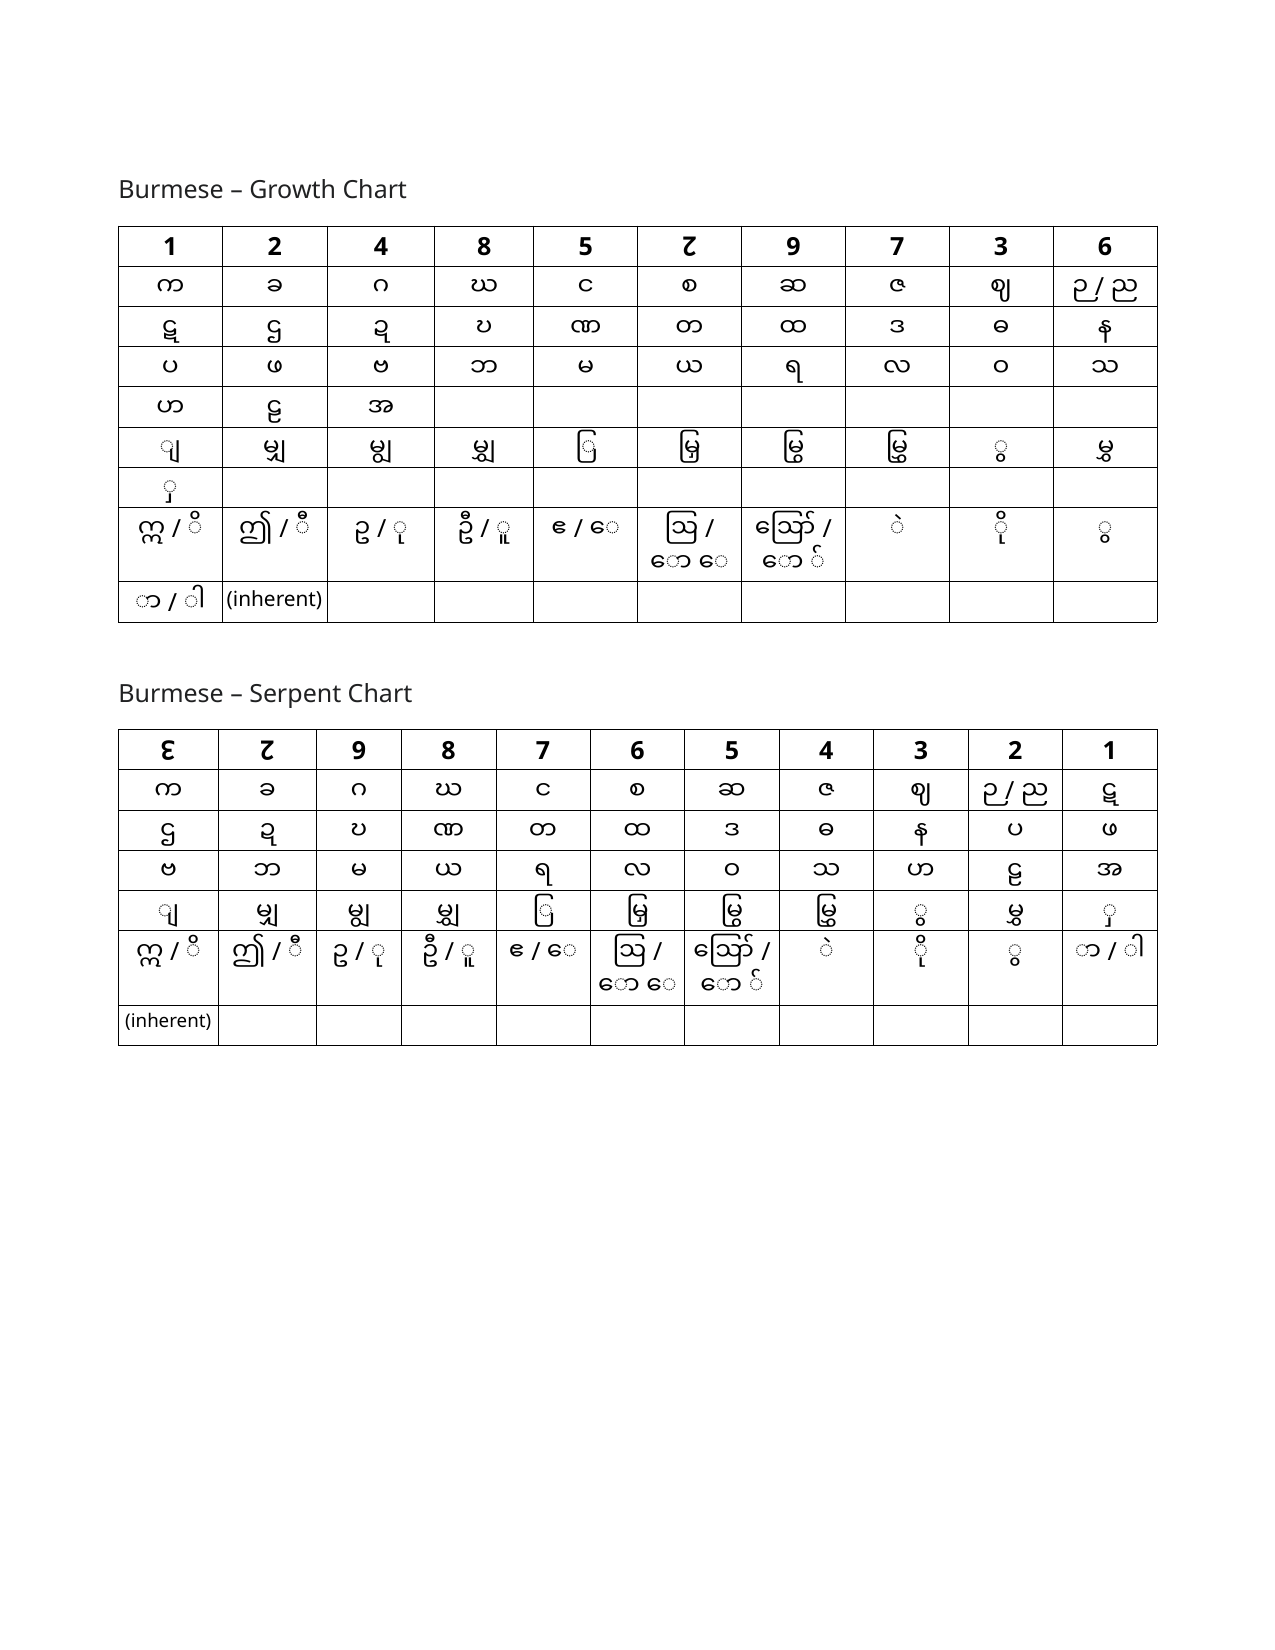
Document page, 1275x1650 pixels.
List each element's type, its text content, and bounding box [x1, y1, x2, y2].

table_cell [638, 582, 741, 622]
table_cell ဤ / ီ [223, 508, 327, 581]
table_cell မြွှ [846, 428, 949, 467]
table_cell ထ [742, 307, 845, 346]
table_cell လ [591, 851, 684, 890]
table_cell တ [638, 307, 741, 346]
table_cell ဧ / ေ [534, 508, 637, 581]
table_cell ြ [534, 428, 637, 467]
table_cell မြှ [591, 891, 684, 930]
table_cell [219, 1006, 316, 1045]
table_cell ပ [969, 811, 1062, 850]
table_cell [846, 468, 949, 507]
table_cell ဍ [328, 307, 434, 346]
table_cell မ [534, 347, 637, 386]
table_cell [742, 387, 845, 427]
table_cell [969, 1006, 1062, 1045]
table_header 9 [317, 730, 401, 769]
table_cell [950, 582, 1053, 622]
table_cell ထ [591, 811, 684, 850]
table_cell [1063, 1006, 1157, 1045]
table_cell ဠ [969, 851, 1062, 890]
table_cell [1054, 468, 1157, 507]
table_cell [223, 468, 327, 507]
table_cell ွ [969, 931, 1062, 1004]
table_cell အ [328, 387, 434, 427]
table_cell ြ [497, 891, 590, 930]
table_cell မျွ [317, 891, 401, 930]
text Burmese – Serpent Chart [118, 675, 1157, 709]
table_cell [435, 582, 533, 622]
table_cell [685, 1006, 779, 1045]
table_cell ဎ [435, 307, 533, 346]
table_cell ဃ [435, 267, 533, 306]
table_cell တ [497, 811, 590, 850]
table_header 7 [846, 227, 949, 266]
table_cell ဓ [780, 811, 873, 850]
table_cell ဍ [219, 811, 316, 850]
table_cell ှ [1063, 891, 1157, 930]
table_cell ဋ [119, 307, 222, 346]
table_cell ာ / ါ [119, 582, 222, 622]
table_cell မြွှ [780, 891, 873, 930]
table_cell ဂ [317, 770, 401, 809]
table_cell [497, 1006, 590, 1045]
table_cell စ [591, 770, 684, 809]
table_header 2 [223, 227, 327, 266]
table_cell ဂ [328, 267, 434, 306]
table_header 9 [742, 227, 845, 266]
table_cell ဥ / ု [317, 931, 401, 1004]
table_cell ဈ [950, 267, 1053, 306]
table_cell န [874, 811, 968, 850]
table_cell [874, 1006, 968, 1045]
table_cell မ [317, 851, 401, 890]
table_cell ဃ [402, 770, 496, 809]
table_cell မြှ [638, 428, 741, 467]
table_cell အ [1063, 851, 1157, 890]
table_header 1 [119, 227, 222, 266]
table_cell ရ [742, 347, 845, 386]
table_cell မြွ [685, 891, 779, 930]
table_cell ခ [223, 267, 327, 306]
table_cell [402, 1006, 496, 1045]
table_cell ယ [638, 347, 741, 386]
table_header 4 [328, 227, 434, 266]
table_cell ဇ [780, 770, 873, 809]
table_cell ျ [119, 428, 222, 467]
table_cell [846, 582, 949, 622]
table_cell ာ / ါ [1063, 931, 1157, 1004]
table_cell [328, 468, 434, 507]
table_cell ဈ [874, 770, 968, 809]
table_cell မျှ [219, 891, 316, 930]
table_cell ဘ [219, 851, 316, 890]
table_cell င [497, 770, 590, 809]
table_header 3 [950, 227, 1053, 266]
table_cell သ [780, 851, 873, 890]
table_cell မွှ [969, 891, 1062, 930]
table_header 6 [1054, 227, 1157, 266]
table_cell လ [846, 347, 949, 386]
table_header ↊ [219, 730, 316, 769]
table_cell ပ [119, 347, 222, 386]
table_header ↋ [119, 730, 218, 769]
table_cell ွ [1054, 508, 1157, 581]
table_cell ဝ [685, 851, 779, 890]
table_header 2 [969, 730, 1062, 769]
table_cell ဩ / ော ေ [638, 508, 741, 581]
table_cell မွှ [1054, 428, 1157, 467]
table_cell န [1054, 307, 1157, 346]
table_cell [534, 387, 637, 427]
table_cell [742, 468, 845, 507]
table_cell (inherent) [119, 1006, 218, 1045]
table_cell မျွှ [402, 891, 496, 930]
table_cell [638, 468, 741, 507]
table_cell [317, 1006, 401, 1045]
table_cell [638, 387, 741, 427]
table_cell [780, 1006, 873, 1045]
table_cell ဆ [685, 770, 779, 809]
table_cell ဆ [742, 267, 845, 306]
table_cell င [534, 267, 637, 306]
table_cell [328, 582, 434, 622]
table_cell ဓ [950, 307, 1053, 346]
table_cell ဲ [846, 508, 949, 581]
table_cell ဦ / ူ [435, 508, 533, 581]
table_cell ဌ [223, 307, 327, 346]
table_cell [950, 468, 1053, 507]
table_cell ဠ [223, 387, 327, 427]
table_cell ှ [119, 468, 222, 507]
table_cell ယ [402, 851, 496, 890]
table_cell ခ [219, 770, 316, 809]
table_cell ဌ [119, 811, 218, 850]
table_cell ဋ [1063, 770, 1157, 809]
table_cell [742, 582, 845, 622]
table_cell ဒ [846, 307, 949, 346]
table_cell ဝ [950, 347, 1053, 386]
table_cell ဉ / ည [969, 770, 1062, 809]
table_header 4 [780, 730, 873, 769]
table_header 1 [1063, 730, 1157, 769]
table_cell ွ [950, 428, 1053, 467]
table_cell မျှ [223, 428, 327, 467]
table_header 6 [591, 730, 684, 769]
table_cell [1054, 582, 1157, 622]
table_cell က [119, 770, 218, 809]
table_cell ဣ / ိ [119, 508, 222, 581]
table_cell ဗ [328, 347, 434, 386]
table_cell ဒ [685, 811, 779, 850]
text Burmese – Growth Chart [118, 172, 1157, 206]
table_cell ဥ / ု [328, 508, 434, 581]
table_header 3 [874, 730, 968, 769]
table_cell ဖ [223, 347, 327, 386]
table_cell ဣ / ိ [119, 931, 218, 1004]
table_cell (inherent) [223, 582, 327, 622]
table_cell ဲ [780, 931, 873, 1004]
table_cell ဦ / ူ [402, 931, 496, 1004]
table_cell ဗ [119, 851, 218, 890]
table_cell ဏ [534, 307, 637, 346]
table_cell ဇ [846, 267, 949, 306]
table_cell စ [638, 267, 741, 306]
table_cell [846, 387, 949, 427]
table_cell က [119, 267, 222, 306]
table_cell [534, 582, 637, 622]
table_cell [435, 387, 533, 427]
table_cell [534, 468, 637, 507]
table_cell ရ [497, 851, 590, 890]
table_cell ဪ / ော ် [742, 508, 845, 581]
table_cell [1054, 387, 1157, 427]
table_cell မြွ [742, 428, 845, 467]
table_cell ဘ [435, 347, 533, 386]
table_cell [435, 468, 533, 507]
table_cell [950, 387, 1053, 427]
table_header 7 [497, 730, 590, 769]
table_cell ဤ / ီ [219, 931, 316, 1004]
table_cell ျ [119, 891, 218, 930]
table_header 5 [534, 227, 637, 266]
table_cell ဖ [1063, 811, 1157, 850]
table_cell ို [950, 508, 1053, 581]
table_header 8 [402, 730, 496, 769]
table_cell ဟ [874, 851, 968, 890]
table_cell ဩ / ော ေ [591, 931, 684, 1004]
table_cell ဏ [402, 811, 496, 850]
table_header 8 [435, 227, 533, 266]
table_cell ို [874, 931, 968, 1004]
table_cell ွ [874, 891, 968, 930]
table_cell ဉ / ည [1054, 267, 1157, 306]
table_header 5 [685, 730, 779, 769]
table_cell ဪ / ော ် [685, 931, 779, 1004]
table_cell သ [1054, 347, 1157, 386]
table_cell မျွှ [435, 428, 533, 467]
table_cell ဧ / ေ [497, 931, 590, 1004]
table_cell မျွ [328, 428, 434, 467]
table_cell [591, 1006, 684, 1045]
table_header ↊ [638, 227, 741, 266]
table_cell ဟ [119, 387, 222, 427]
table_cell ဎ [317, 811, 401, 850]
